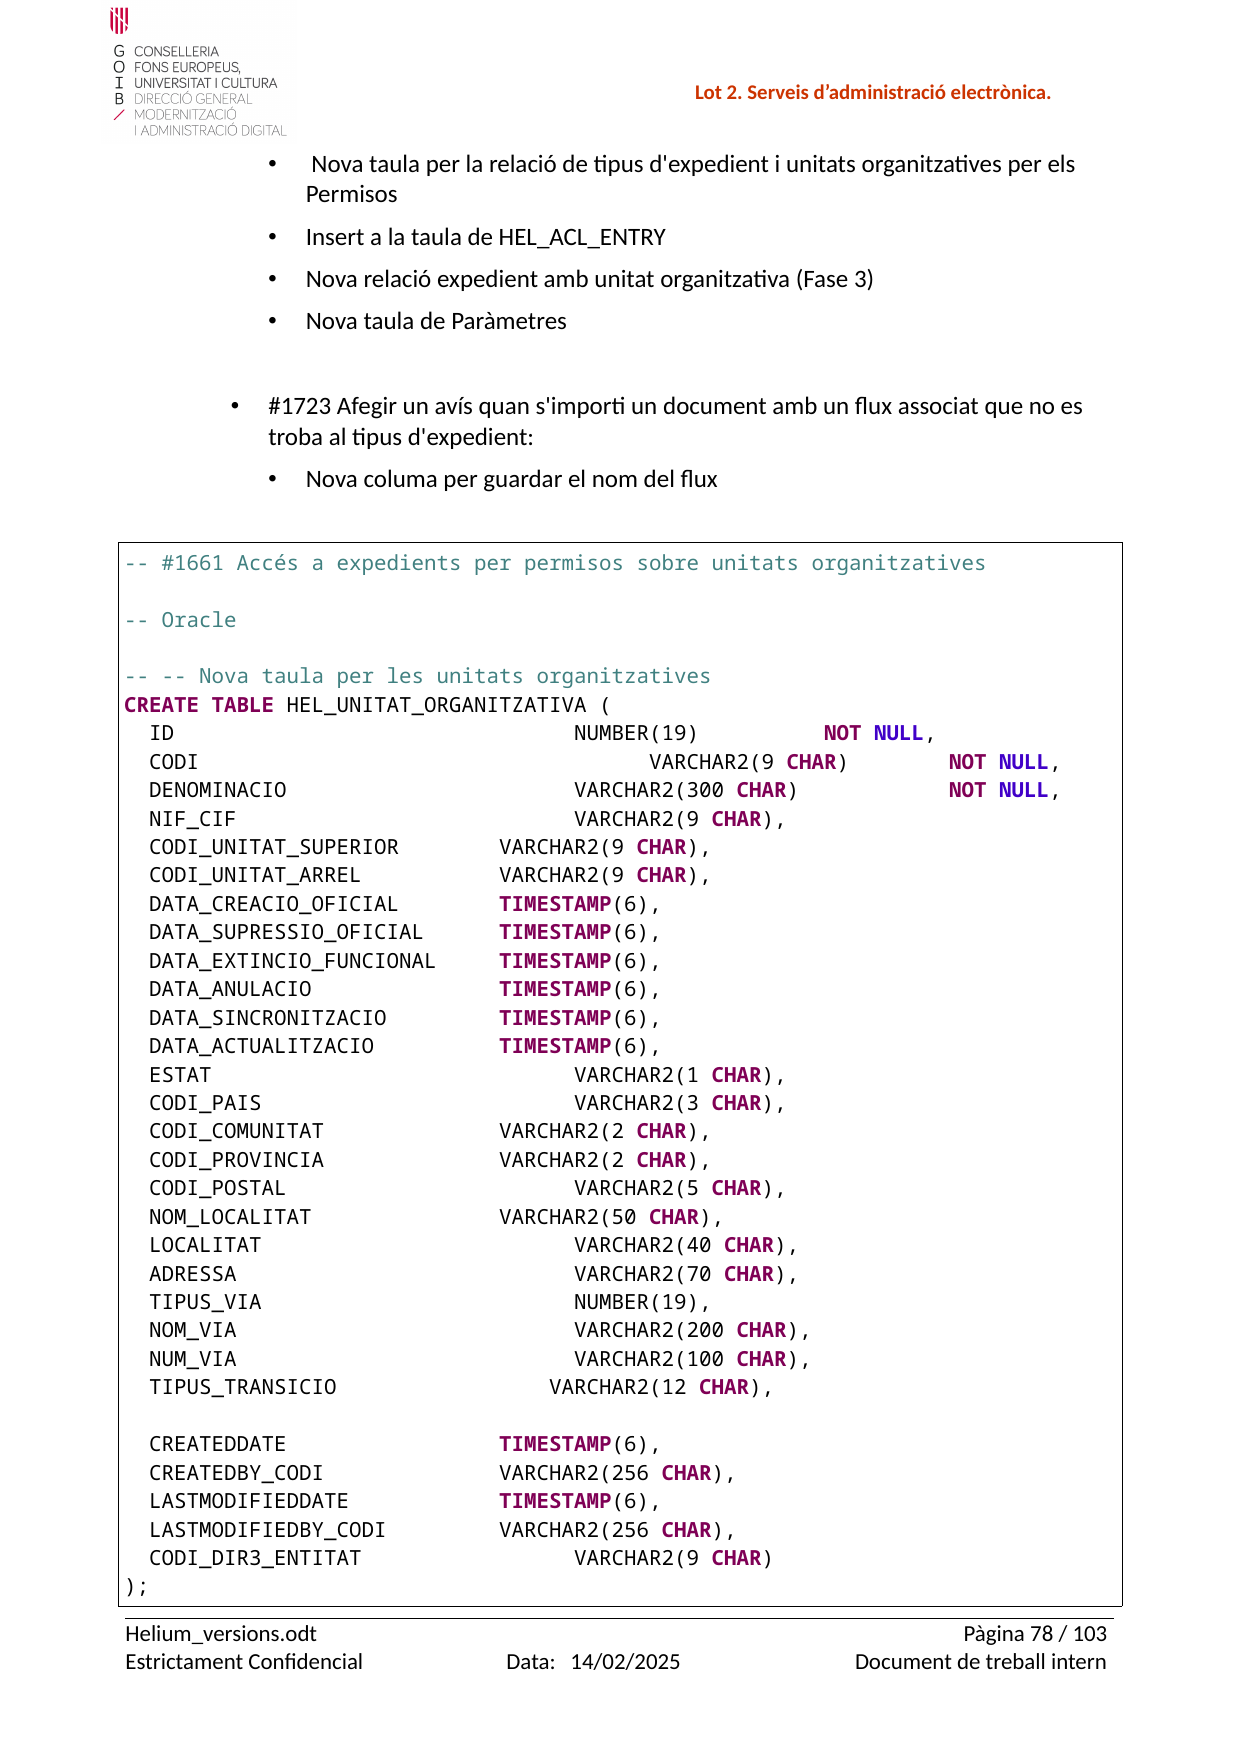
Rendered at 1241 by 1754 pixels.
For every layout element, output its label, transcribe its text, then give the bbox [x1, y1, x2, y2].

list Nova columa per guardar el nom del flux [268, 463, 1122, 494]
list Nova relació expedient amb unitat organitzativa (Fase 3) [268, 263, 1122, 293]
list Insert a la taula de HEL_ACL_ENTRY [268, 221, 1122, 251]
list #1723 Afegir un avís quan s'importi un document amb un flux associat que no es troba al tipus d'expedient: [231, 390, 1122, 451]
list Nova taula de Paràmetres [268, 305, 1122, 336]
list Nova taula per la relació de tipus d'expedient i unitats organitzatives per els Permisos [268, 148, 1122, 209]
table_header -- #1661 Accés a expedients per permisos sobre unitats organitzatives -- Oracle -- -- Nova taula per les unitats organitzatives CREATE TABLE HEL_UNITAT_ORGANITZATIVA ( ID NUMBER(19) NOT NULL, CODI VARCHAR2(9 CHAR) NOT NULL, DENOMINACIO VARCHAR2(300 CHAR) NOT NULL, NIF_CIF VARCHAR2(9 CHAR), CODI_UNITAT_SUPERIOR VARCHAR2(9 CHAR), CODI_UNITAT_ARREL VARCHAR2(9 CHAR), DATA_CREACIO_OFICIAL TIMESTAMP(6), DATA_SUPRESSIO_OFICIAL TIMESTAMP(6), DATA_EXTINCIO_FUNCIONAL TIMESTAMP(6), DATA_ANULACIO TIMESTAMP(6), DATA_SINCRONITZACIO TIMESTAMP(6), DATA_ACTUALITZACIO TIMESTAMP(6), ESTAT VARCHAR2(1 CHAR), CODI_PAIS VARCHAR2(3 CHAR), CODI_COMUNITAT VARCHAR2(2 CHAR), CODI_PROVINCIA VARCHAR2(2 CHAR), CODI_POSTAL VARCHAR2(5 CHAR), NOM_LOCALITAT VARCHAR2(50 CHAR), LOCALITAT VARCHAR2(40 CHAR), ADRESSA VARCHAR2(70 CHAR), TIPUS_VIA NUMBER(19), NOM_VIA VARCHAR2(200 CHAR), NUM_VIA VARCHAR2(100 CHAR), TIPUS_TRANSICIO VARCHAR2(12 CHAR), CREATEDDATE TIMESTAMP(6), CREATEDBY_CODI VARCHAR2(256 CHAR), LASTMODIFIEDDATE TIMESTAMP(6), LASTMODIFIEDBY_CODI VARCHAR2(256 CHAR), CODI_DIR3_ENTITAT VARCHAR2(9 CHAR) ); [119, 543, 1122, 1606]
picture [100, 0, 297, 144]
